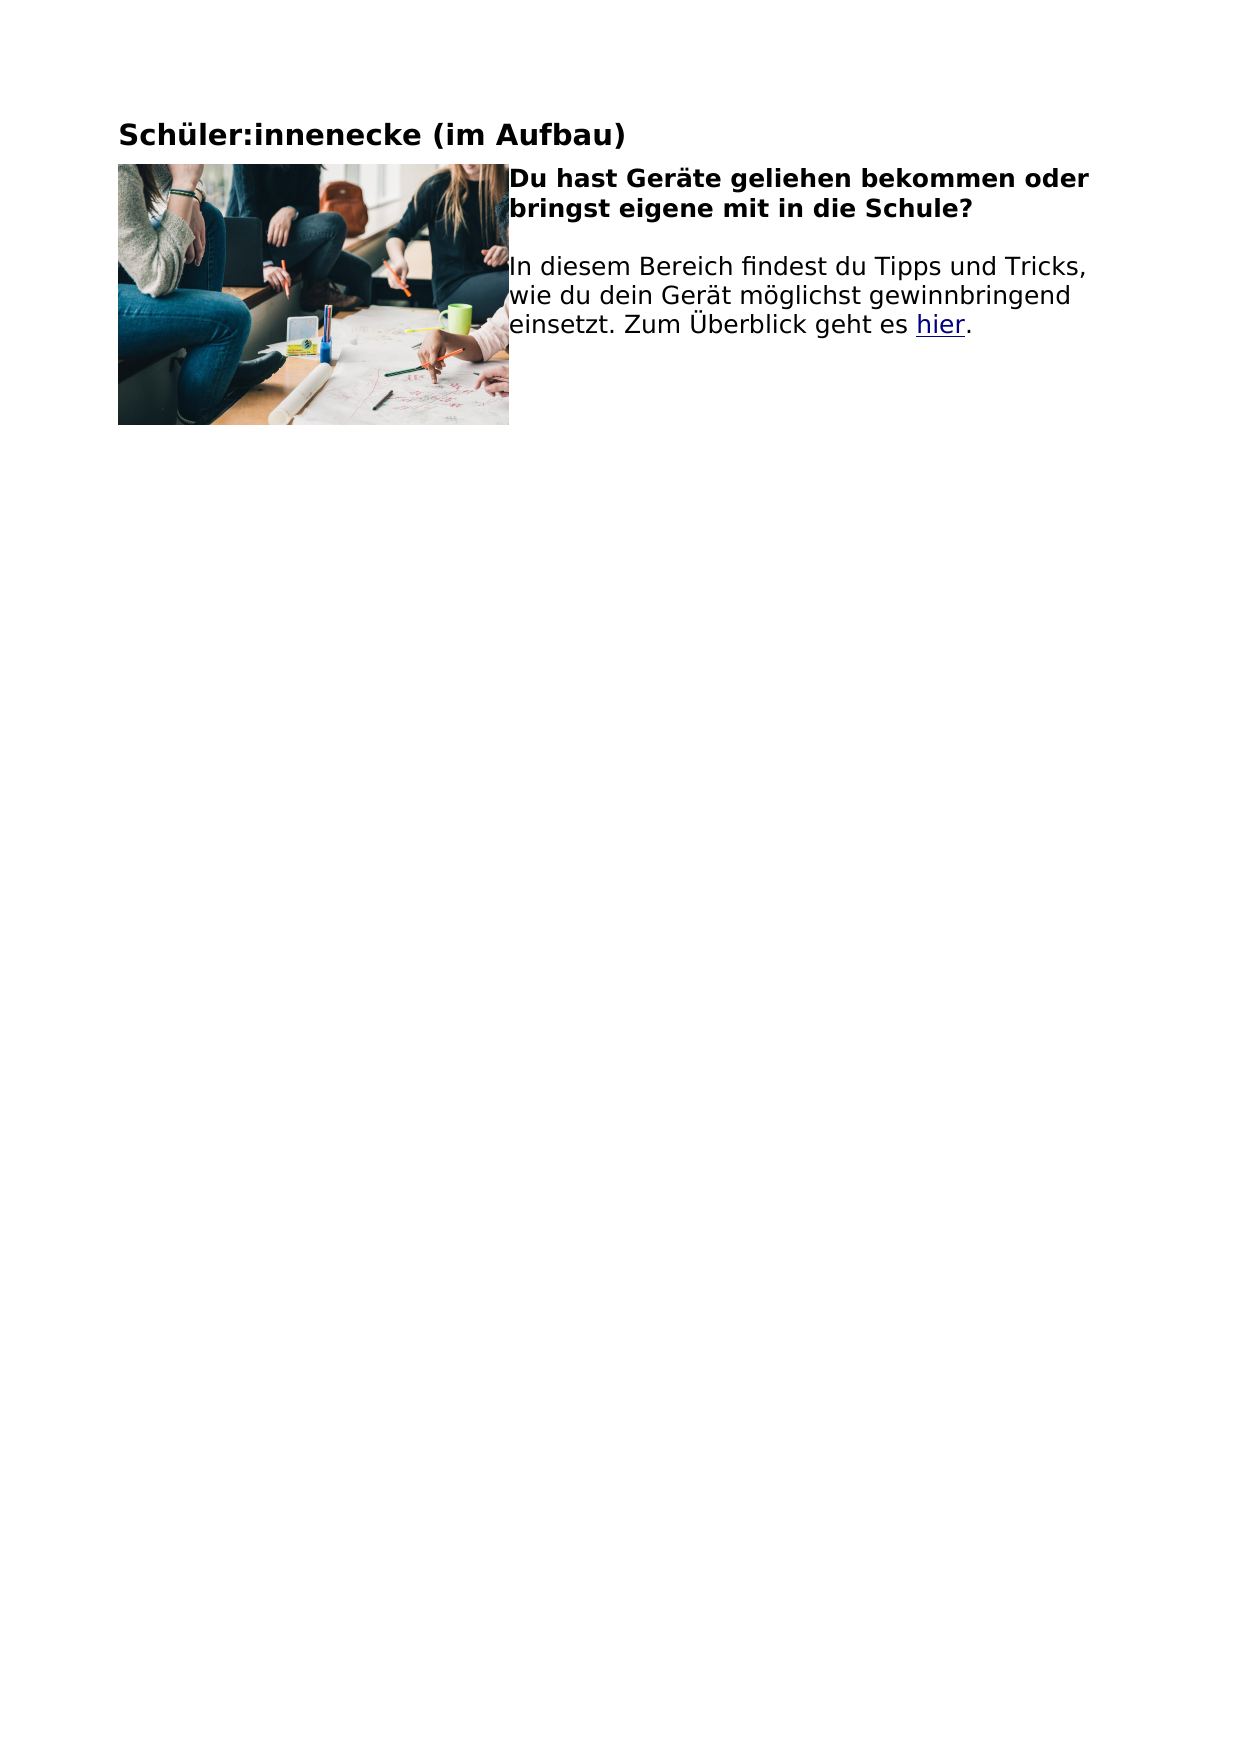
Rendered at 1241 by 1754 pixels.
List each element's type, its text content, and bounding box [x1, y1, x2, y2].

picture [118, 164, 509, 425]
picture [213, 322, 226, 341]
text Du hast Geräte geliehen bekommen oder bringst eigene mit in die Schule? In diesem Bereich findest du Tipps und Tricks, wie du dein Gerät möglichst gewinnbringend einsetzt. Zum Überblick geht es hier. [509, 164, 1122, 339]
subtitle Schüler:innenecke (im Aufbau) [118, 118, 1122, 152]
